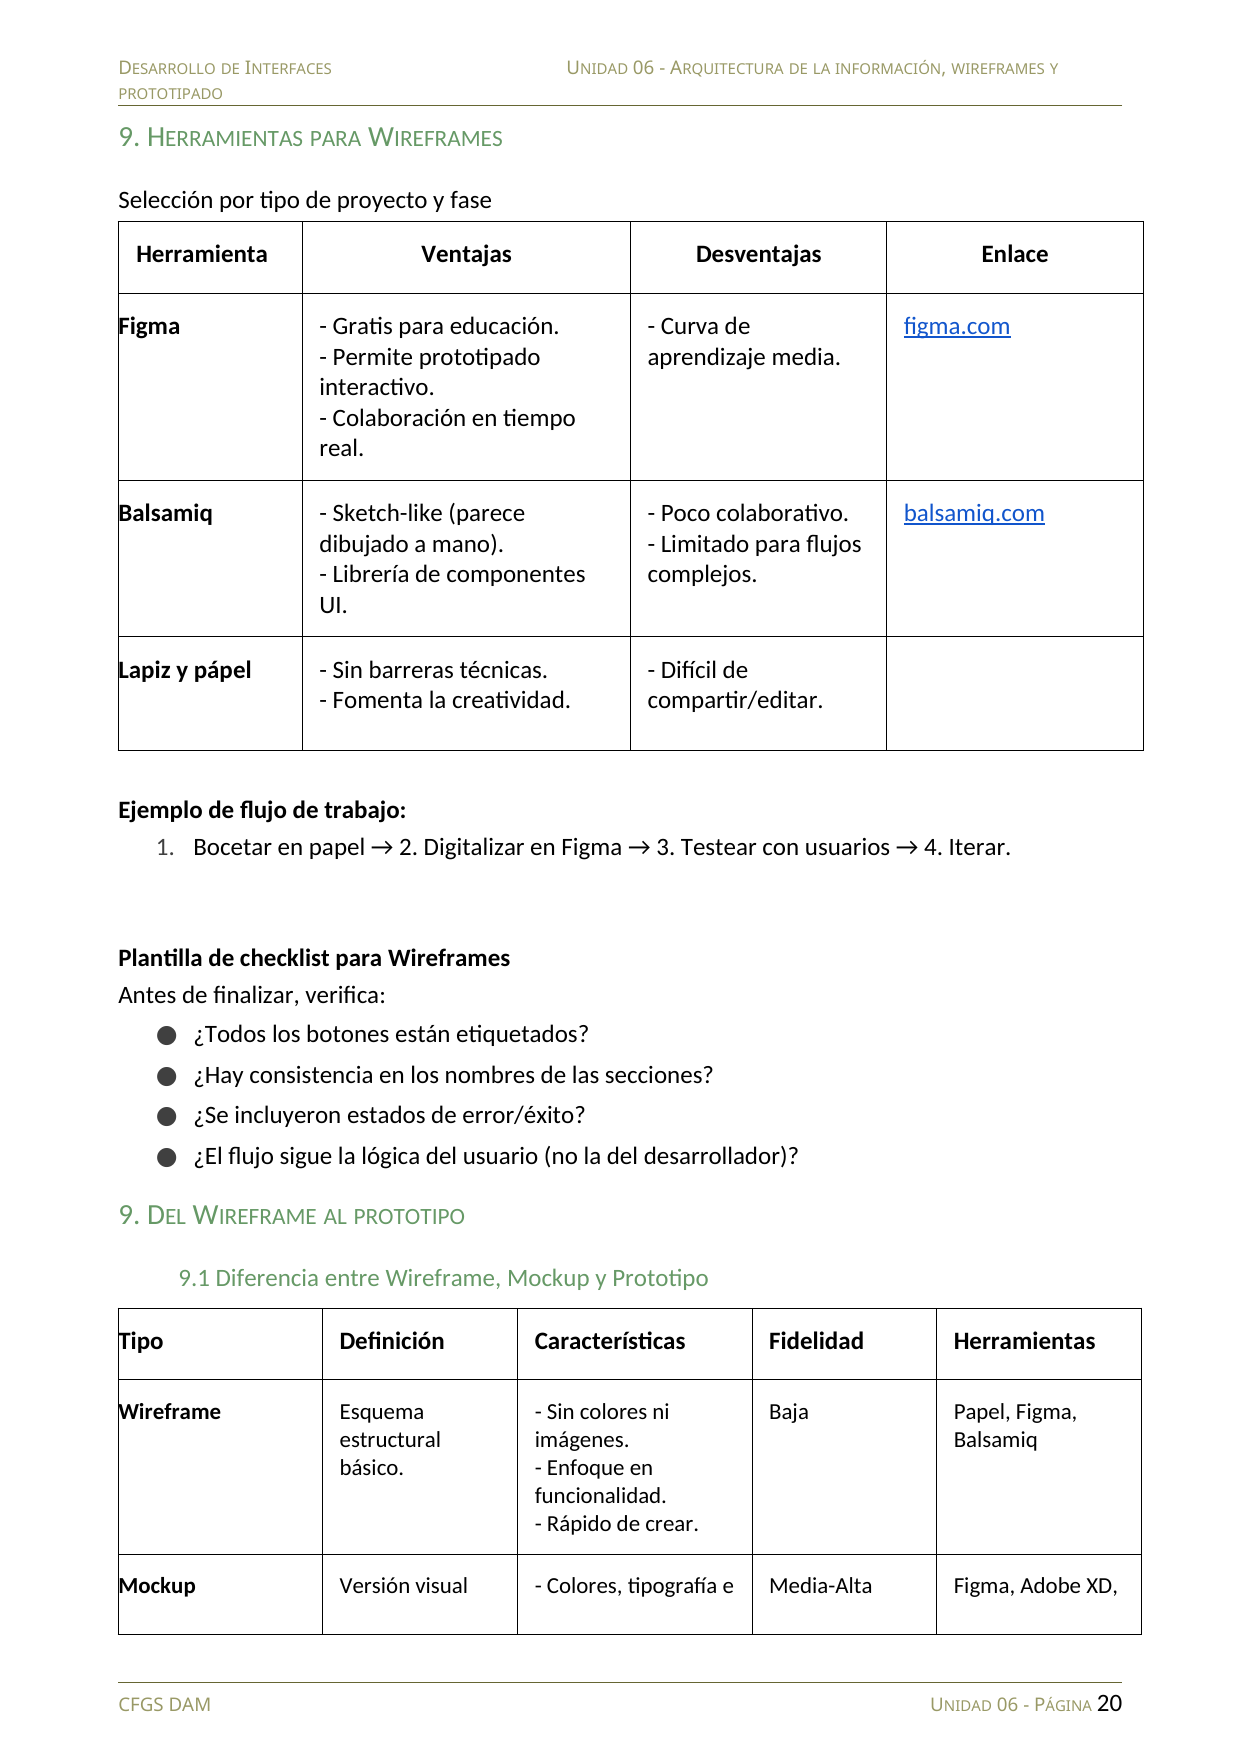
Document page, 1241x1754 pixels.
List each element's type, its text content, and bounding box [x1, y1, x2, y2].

list ¿Se incluyeron estados de error/éxito? [156, 1097, 1122, 1131]
table_cell [887, 637, 1143, 750]
table_cell - Sin barreras técnicas. - Fomenta la creatividad. [303, 637, 630, 750]
table_cell Wireframe [119, 1380, 322, 1554]
list ¿Hay consistencia en los nombres de las secciones? [156, 1056, 1122, 1091]
table_cell figma.com [887, 294, 1143, 479]
table_cell - Difícil de compartir/editar. [631, 637, 886, 750]
table_cell Media-Alta [753, 1555, 936, 1634]
list Bocetar en papel → 2. Digitalizar en Figma → 3. Testear con usuarios → 4. Iterar. [156, 831, 1122, 862]
table_cell Esquema estructural básico. [323, 1380, 517, 1554]
subtitle 9. Herramientas para Wireframes [118, 118, 1122, 154]
table_cell - Sin colores ni imágenes. - Enfoque en funcionalidad. - Rápido de crear. [518, 1380, 752, 1554]
table_header Tipo [119, 1309, 322, 1379]
table_header Características [518, 1309, 752, 1379]
table_cell Figma [119, 294, 302, 479]
table_header Definición [323, 1309, 517, 1379]
table_cell balsamiq.com [887, 481, 1143, 636]
table_cell - Gratis para educación. - Permite prototipado interactivo. - Colaboración en tiempo real. [303, 294, 630, 479]
subtitle 9.1 Diferencia entre Wireframe, Mockup y Prototipo [178, 1262, 1122, 1293]
table_cell - Curva de aprendizaje media. [631, 294, 886, 479]
text Selección por tipo de proyecto y fase [118, 184, 1122, 214]
subtitle 9. Del Wireframe al prototipo [118, 1196, 1122, 1232]
table_cell - Colores, tipografía e [518, 1555, 752, 1634]
table_header Herramientas [937, 1309, 1141, 1379]
list ¿Todos los botones están etiquetados? [156, 1016, 1122, 1050]
table_cell Papel, Figma, Balsamiq [937, 1380, 1141, 1554]
table_cell Mockup [119, 1555, 322, 1634]
table_header Enlace [887, 222, 1143, 293]
table_cell Baja [753, 1380, 936, 1554]
table_header Fidelidad [753, 1309, 936, 1379]
table_header Ventajas [303, 222, 630, 293]
list ¿El flujo sigue la lógica del usuario (no la del desarrollador)? [156, 1137, 1122, 1172]
table_cell - Sketch-like (parece dibujado a mano). - Librería de componentes UI. [303, 481, 630, 636]
table_cell Balsamiq [119, 481, 302, 636]
text Plantilla de checklist para Wireframes [118, 942, 1122, 972]
text Ejemplo de flujo de trabajo: [118, 794, 1122, 824]
table_cell Lapiz y pápel [119, 637, 302, 750]
text Antes de finalizar, verifica: [118, 979, 1122, 1009]
table_header Herramienta [119, 222, 302, 293]
table_header Desventajas [631, 222, 886, 293]
table_cell Versión visual [323, 1555, 517, 1634]
table_cell Figma, Adobe XD, [937, 1555, 1141, 1634]
table_cell - Poco colaborativo. - Limitado para flujos complejos. [631, 481, 886, 636]
